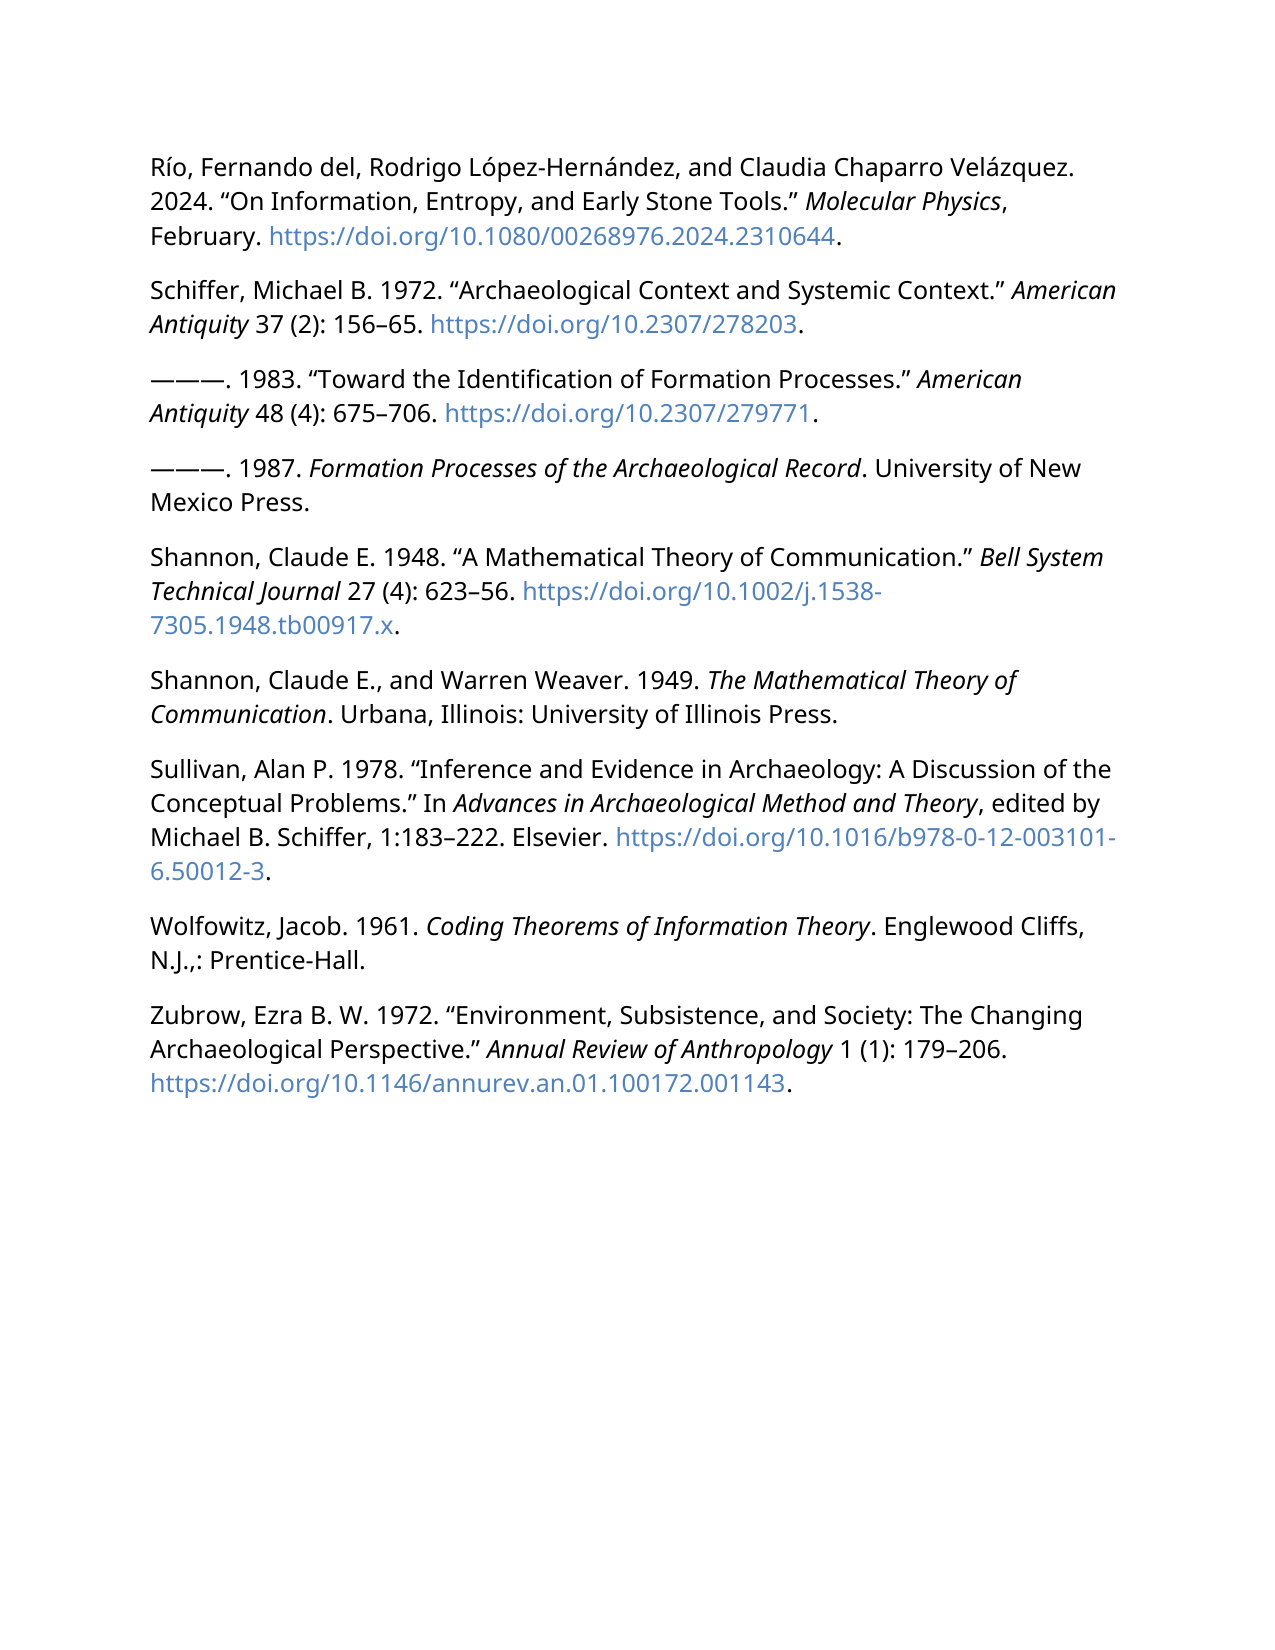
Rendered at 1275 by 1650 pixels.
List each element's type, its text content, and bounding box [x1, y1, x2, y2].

text Shannon, Claude E. 1948. “A Mathematical Theory of Communication.” Bell System Technical Journal 27 (4): 623–56. https://doi.org/10.1002/j.1538-7305.1948.tb00917.x. [150, 540, 1125, 642]
text Wolfowitz, Jacob. 1961. Coding Theorems of Information Theory. Englewood Cliffs, N.J.,: Prentice-Hall. [150, 909, 1125, 977]
text ———. 1983. “Toward the Identification of Formation Processes.” American Antiquity 48 (4): 675–706. https://doi.org/10.2307/279771. [150, 362, 1125, 430]
text Zubrow, Ezra B. W. 1972. “Environment, Subsistence, and Society: The Changing Archaeological Perspective.” Annual Review of Anthropology 1 (1): 179–206. https://doi.org/10.1146/annurev.an.01.100172.001143. [150, 998, 1125, 1100]
text ———. 1987. Formation Processes of the Archaeological Record. University of New Mexico Press. [150, 451, 1125, 519]
text Sullivan, Alan P. 1978. “Inference and Evidence in Archaeology: A Discussion of the Conceptual Problems.” In Advances in Archaeological Method and Theory, edited by Michael B. Schiffer, 1:183–222. Elsevier. https://doi.org/10.1016/b978-0-12-003101-6.50012-3. [150, 752, 1125, 888]
text Schiffer, Michael B. 1972. “Archaeological Context and Systemic Context.” American Antiquity 37 (2): 156–65. https://doi.org/10.2307/278203. [150, 273, 1125, 341]
text Río, Fernando del, Rodrigo López-Hernández, and Claudia Chaparro Velázquez. 2024. “On Information, Entropy, and Early Stone Tools.” Molecular Physics, February. https://doi.org/10.1080/00268976.2024.2310644. [150, 150, 1125, 252]
text Shannon, Claude E., and Warren Weaver. 1949. The Mathematical Theory of Communication. Urbana, Illinois: University of Illinois Press. [150, 663, 1125, 731]
